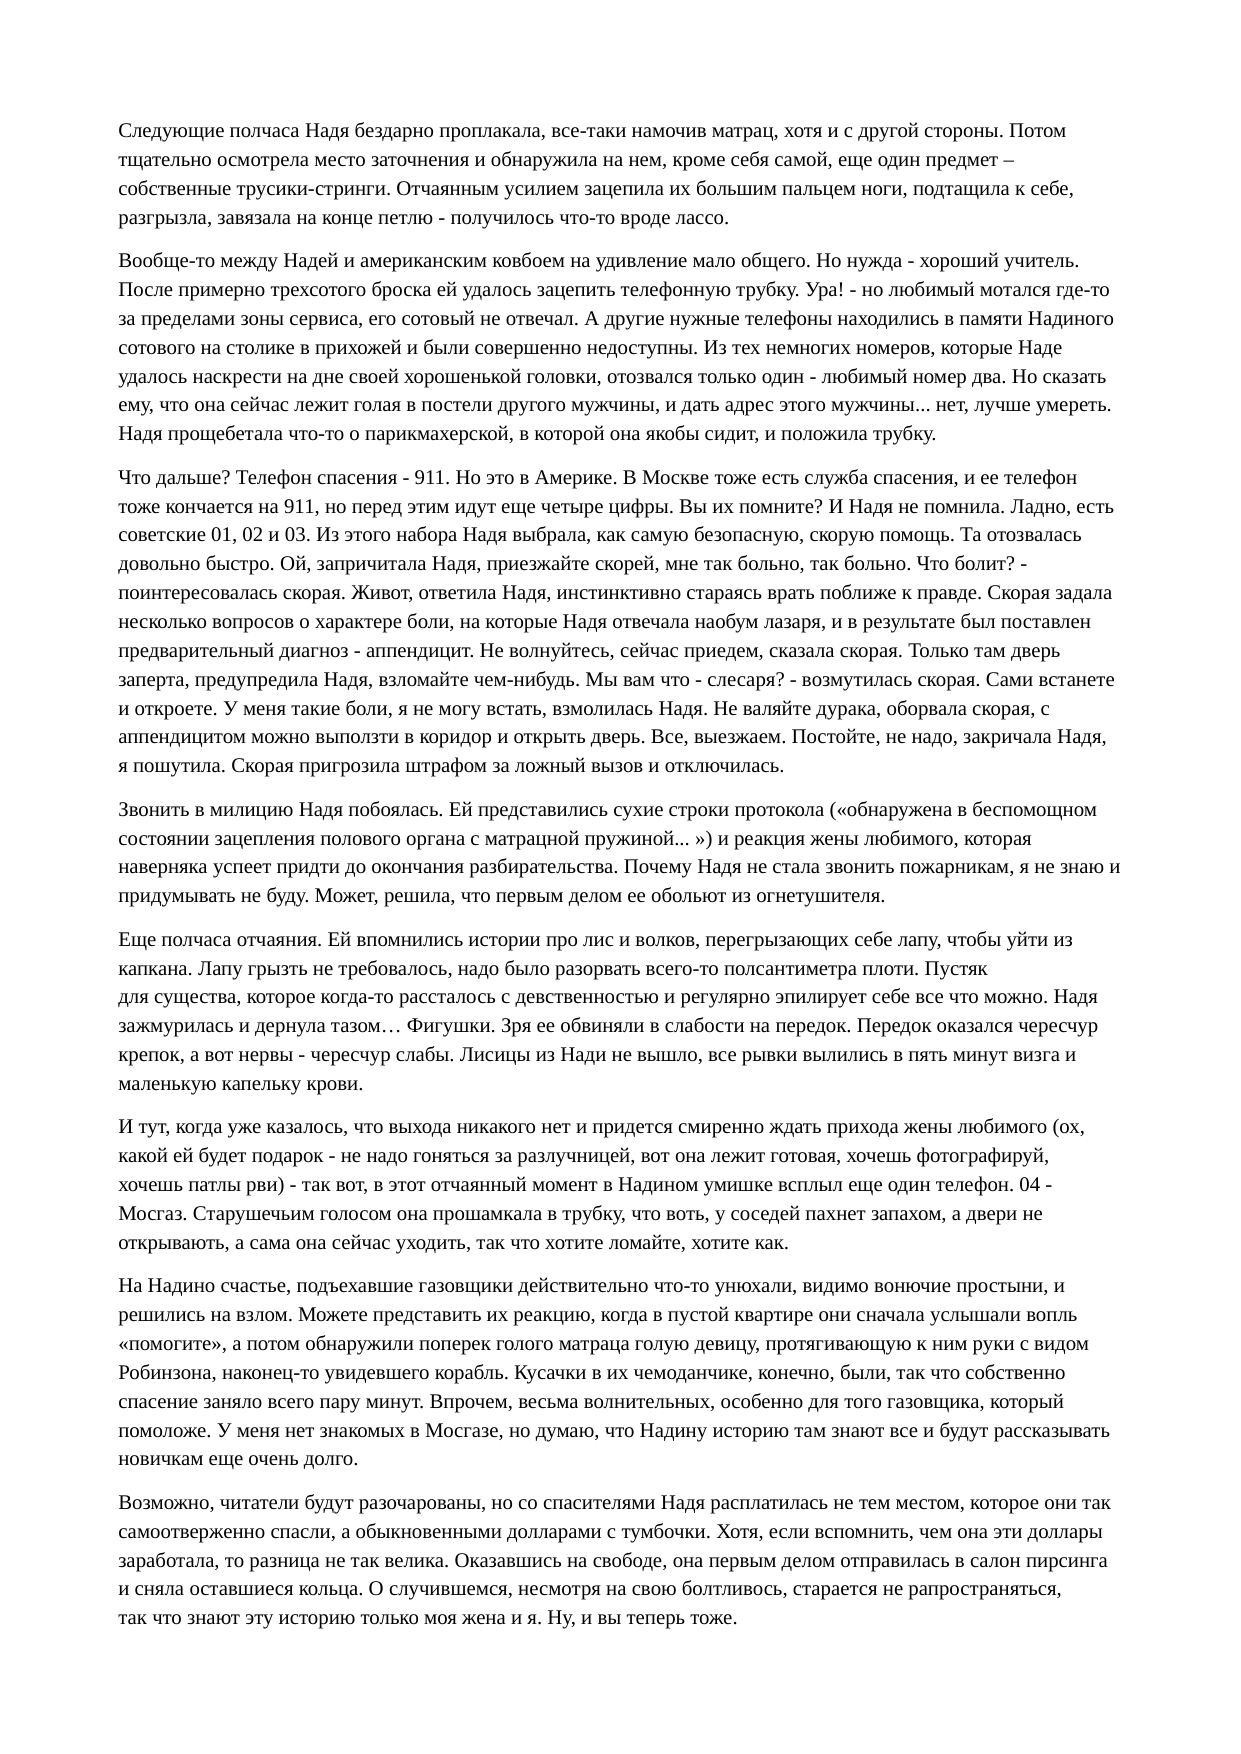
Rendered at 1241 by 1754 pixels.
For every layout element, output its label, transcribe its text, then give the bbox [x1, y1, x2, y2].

text Следующие полчаса Надя бездарно проплакала, все-таки намочив матрац, хотя и с другой стороны. Потом тщательно осмотрела место заточнения и обнаружила на нем, кроме себя самой, еще один предмет – собственные трусики-стринги. Отчаянным усилием зацепила их большим пальцем ноги, подтащила к себе, разгрызла, завязала на конце петлю - получилось что-то вроде лассо. [118, 118, 1122, 229]
text Еще полчаса отчаяния. Ей впомнились истории про лис и волков, перегрызающих себе лапу, чтобы уйти из капкана. Лапу грызть не требовалось, надо было разорвать всего-то полсантиметра плоти. Пустяк для существа, которое когда-то рассталось с девственностью и регулярно эпилирует себе все что можно. Надя зажмурилась и дернула тазом… Фигушки. Зря ее обвиняли в слабости на передок. Передок оказался чересчур крепок, а вот нервы - чересчур слабы. Лисицы из Нади не вышло, все рывки вылились в пять минут визга и маленькую капельку крови. [118, 927, 1122, 1095]
text И тут, когда уже казалось, что выхода никакого нет и придется смиренно ждать прихода жены любимого (ох, какой ей будет подарок - не надо гоняться за разлучницей, вот она лежит готовая, хочешь фотографируй, хочешь патлы рви) - так вот, в этот отчаянный момент в Надином умишке всплыл еще один телефон. 04 - Мосгаз. Старушечьим голосом она прошамкала в трубку, что воть, у соседей пахнет запахом, а двери не открывають, а сама она сейчас уходить, так что хотите ломайте, хотите как. [118, 1114, 1122, 1254]
text Вообще-то между Надей и американским ковбоем на удивление мало общего. Но нужда - хороший учитель. После примерно трехсотого броска ей удалось зацепить телефонную трубку. Ура! - но любимый мотался где-то за пределами зоны сервиса, его сотовый не отвечал. А другие нужные телефоны находились в памяти Надиного сотового на столике в прихожей и были совершенно недоступны. Из тех немногих номеров, которые Наде удалось наскрести на дне своей хорошенькой головки, отозвался только один - любимый номер два. Но сказать ему, что она сейчас лежит голая в постели другого мужчины, и дать адрес этого мужчины... нет, лучше умереть. Надя прощебетала что-то о парикмахерской, в которой она якобы сидит, и положила трубку. [118, 248, 1122, 445]
text На Надино счастье, подъехавшие газовщики действительно что-то унюхали, видимо вонючие простыни, и решились на взлом. Можете представить их реакцию, когда в пустой квартире они сначала услышали вопль «помогите», а потом обнаружили поперек голого матраца голую девицу, протягивающую к ним руки с видом Робинзона, наконец-то увидевшего корабль. Кусачки в их чемоданчике, конечно, были, так что собственно спасение заняло всего пару минут. Впрочем, весьма волнительных, особенно для того газовщика, который помоложе. У меня нет знакомых в Мосгазе, но думаю, что Надину историю там знают все и будут рассказывать новичкам еще очень долго. [118, 1273, 1122, 1470]
text Звонить в милицию Надя побоялась. Ей представились сухие строки протокола («обнаружена в беспомощном состоянии зацепления полового органа с матрацной пружиной... ») и реакция жены любимого, которая наверняка успеет придти до окончания разбирательства. Почему Надя не стала звонить пожарникам, я не знаю и придумывать не буду. Может, решила, что первым делом ее обольют из огнетушителя. [118, 797, 1122, 907]
text Что дальше? Телефон спасения - 911. Но это в Америке. В Москве тоже есть служба спасения, и ее телефон тоже кончается на 911, но перед этим идут еще четыре цифры. Вы их помните? И Надя не помнила. Ладно, есть советские 01, 02 и 03. Из этого набора Надя выбрала, как самую безопасную, скорую помощь. Та отозвалась довольно быстро. Ой, запричитала Надя, приезжайте скорей, мне так больно, так больно. Что болит? - поинтересовалась скорая. Живот, ответила Надя, инстинктивно стараясь врать поближе к правде. Скорая задала несколько вопросов о характере боли, на которые Надя отвечала наобум лазаря, и в результате был поставлен предварительный диагноз - аппендицит. Не волнуйтесь, сейчас приедем, сказала скорая. Только там дверь заперта, предупредила Надя, взломайте чем-нибудь. Мы вам что - слесаря? - возмутилась скорая. Сами встанете и откроете. У меня такие боли, я не могу встать, взмолилась Надя. Не валяйте дурака, оборвала скорая, с аппендицитом можно выползти в коридор и открыть дверь. Все, выезжаем. Постойте, не надо, закричала Надя, я пошутила. Скорая пригрозила штрафом за ложный вызов и отключилась. [118, 465, 1122, 777]
text Возможно, читатели будут разочарованы, но со спасителями Надя расплатилась не тем местом, которое они так самоотверженно спасли, а обыкновенными долларами с тумбочки. Хотя, если вспомнить, чем она эти доллары заработала, то разница не так велика. Оказавшись на свободе, она первым делом отправилась в салон пирсинга и сняла оставшиеся кольца. О случившемся, несмотря на свою болтливось, старается не рапространяться, так что знают эту историю только моя жена и я. Ну, и вы теперь тоже. [118, 1490, 1122, 1629]
